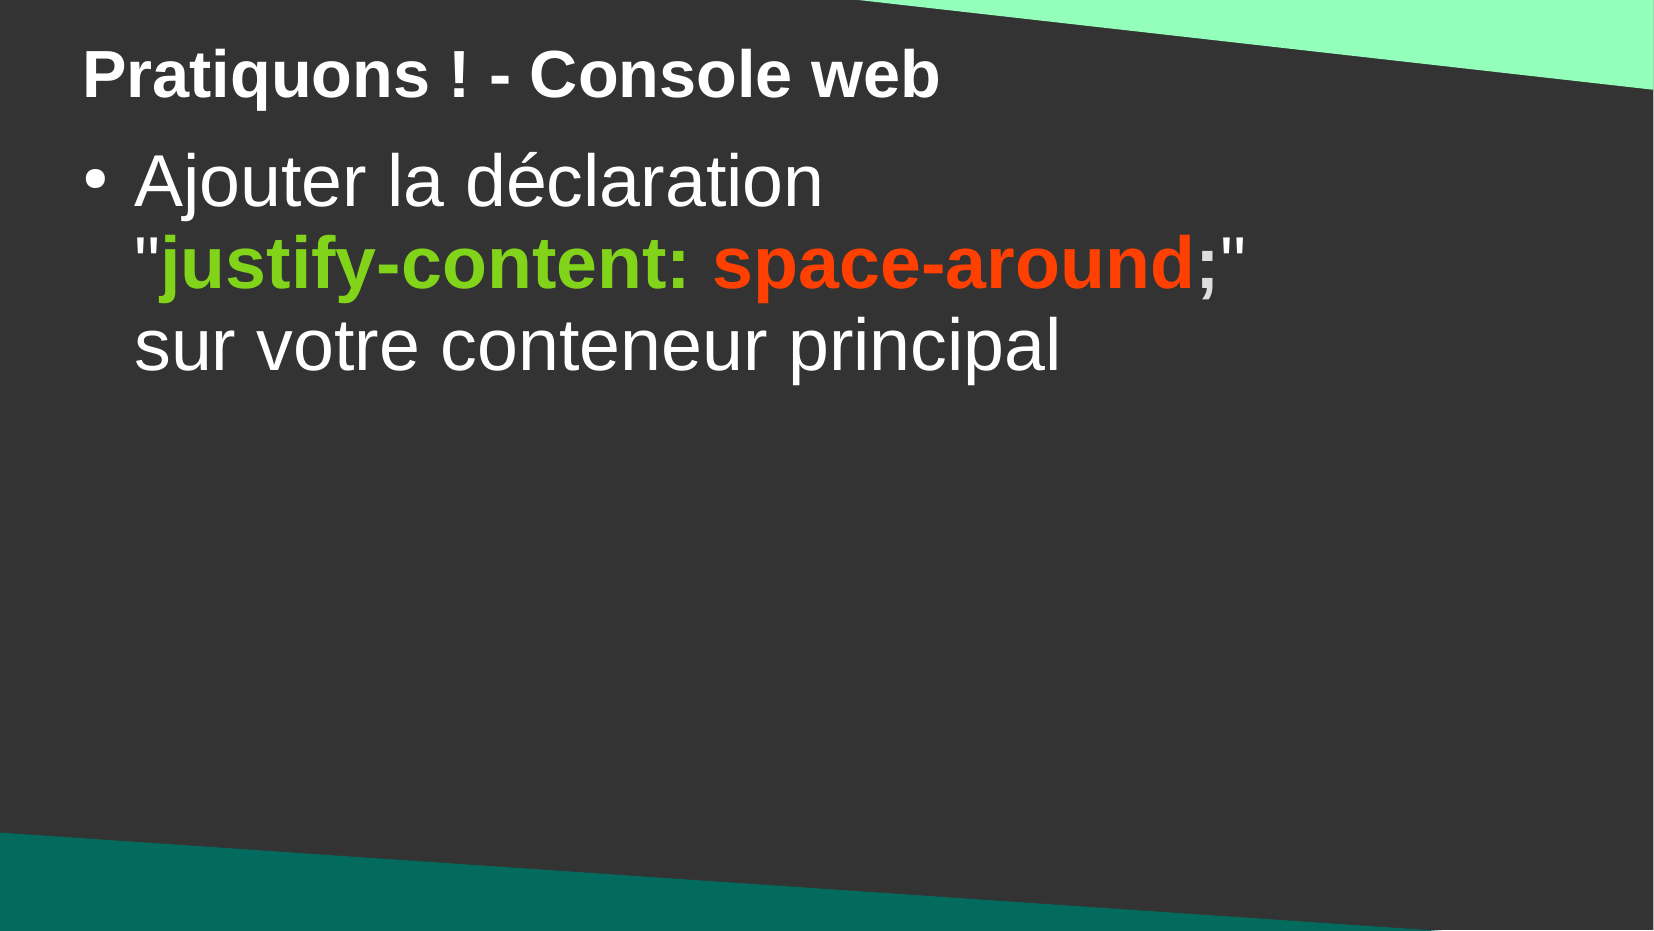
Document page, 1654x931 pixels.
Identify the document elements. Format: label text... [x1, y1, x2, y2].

text_box [858, 0, 1654, 90]
list Ajouter la déclaration "justify-content: space-around;" sur votre conteneur principal [64, 140, 1619, 389]
title Pratiquons ! - Console web [82, 37, 1630, 112]
